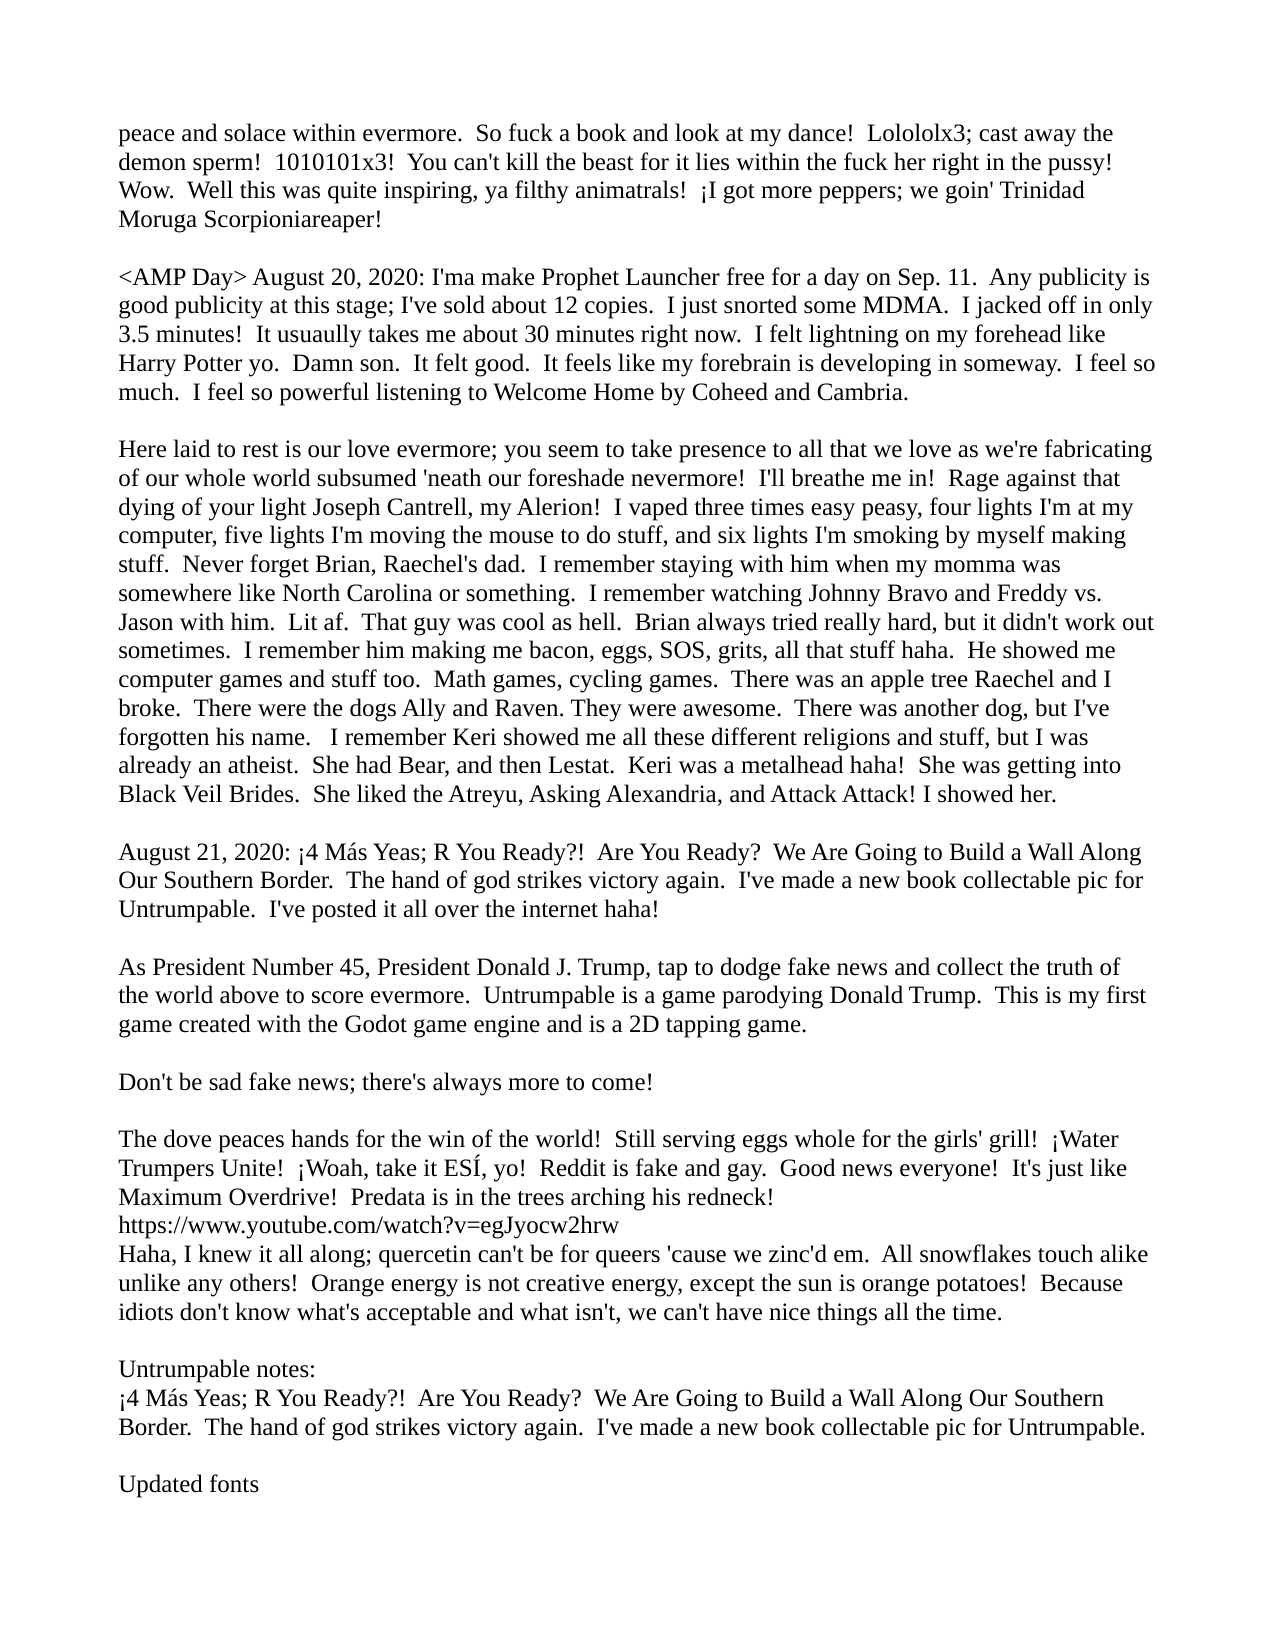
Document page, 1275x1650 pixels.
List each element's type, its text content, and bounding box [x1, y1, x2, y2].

text Don't be sad fake news; there's always more to come! [118, 1067, 1157, 1096]
text August 21, 2020: ¡4 Más Yeas; R You Ready?! Are You Ready? We Are Going to Build a Wall Along Our Southern Border. The hand of god strikes victory again. I've made a new book collectable pic for Untrumpable. I've posted it all over the internet haha! [118, 837, 1157, 923]
text peace and solace within evermore. So fuck a book and look at my dance! Lolololx3; cast away the demon sperm! 1010101x3! You can't kill the beast for it lies within the fuck her right in the pussy! Wow. Well this was quite inspiring, ya filthy animatrals! ¡I got more peppers; we goin' Trinidad Moruga Scorpioniareaper! [118, 118, 1157, 233]
text Untrumpable notes: [118, 1354, 1157, 1383]
text Haha, I knew it all along; quercetin can't be for queers 'cause we zinc'd em. All snowflakes touch alike unlike any others! Orange energy is not creative energy, except the sun is orange potatoes! Because idiots don't know what's acceptable and what isn't, we can't have nice things all the time. [118, 1239, 1157, 1326]
text ¡4 Más Yeas; R You Ready?! Are You Ready? We Are Going to Build a Wall Along Our Southern Border. The hand of god strikes victory again. I've made a new book collectable pic for Untrumpable. [118, 1383, 1157, 1441]
text https://www.youtube.com/watch?v=egJyocw2hrw [118, 1211, 1157, 1239]
text The dove peaces hands for the win of the world! Still serving eggs whole for the girls' grill! ¡Water Trumpers Unite! ¡Woah, take it ESÍ, yo! Reddit is fake and gay. Good news everyone! It's just like Maximum Overdrive! Predata is in the trees arching his redneck! [118, 1124, 1157, 1211]
text <AMP Day> August 20, 2020: I'ma make Prophet Launcher free for a day on Sep. 11. Any publicity is good publicity at this stage; I've sold about 12 copies. I just snorted some MDMA. I jacked off in only 3.5 minutes! It usuaully takes me about 30 minutes right now. I felt lightning on my forehead like Harry Potter yo. Damn son. It felt good. It feels like my forebrain is developing in someway. I feel so much. I feel so powerful listening to Welcome Home by Coheed and Cambria. [118, 262, 1157, 406]
text Here laid to rest is our love evermore; you seem to take presence to all that we love as we're fabricating of our whole world subsumed 'neath our foreshade nevermore! I'll breathe me in! Rage against that dying of your light Joseph Cantrell, my Alerion! I vaped three times easy peasy, four lights I'm at my computer, five lights I'm moving the mouse to do stuff, and six lights I'm smoking by myself making stuff. Never forget Brian, Raechel's dad. I remember staying with him when my momma was somewhere like North Carolina or something. I remember watching Johnny Bravo and Freddy vs. Jason with him. Lit af. That guy was cool as hell. Brian always tried really hard, but it didn't work out sometimes. I remember him making me bacon, eggs, SOS, grits, all that stuff haha. He showed me computer games and stuff too. Math games, cycling games. There was an apple tree Raechel and I broke. There were the dogs Ally and Raven. They were awesome. There was another dog, but I've forgotten his name. I remember Keri showed me all these different religions and stuff, but I was already an atheist. She had Bear, and then Lestat. Keri was a metalhead haha! She was getting into Black Veil Brides. She liked the Atreyu, Asking Alexandria, and Attack Attack! I showed her. [118, 434, 1157, 808]
text As President Number 45, President Donald J. Trump, tap to dodge fake news and collect the truth of the world above to score evermore. Untrumpable is a game parodying Donald Trump. This is my first game created with the Godot game engine and is a 2D tapping game. [118, 952, 1157, 1038]
text Updated fonts [118, 1469, 1157, 1498]
